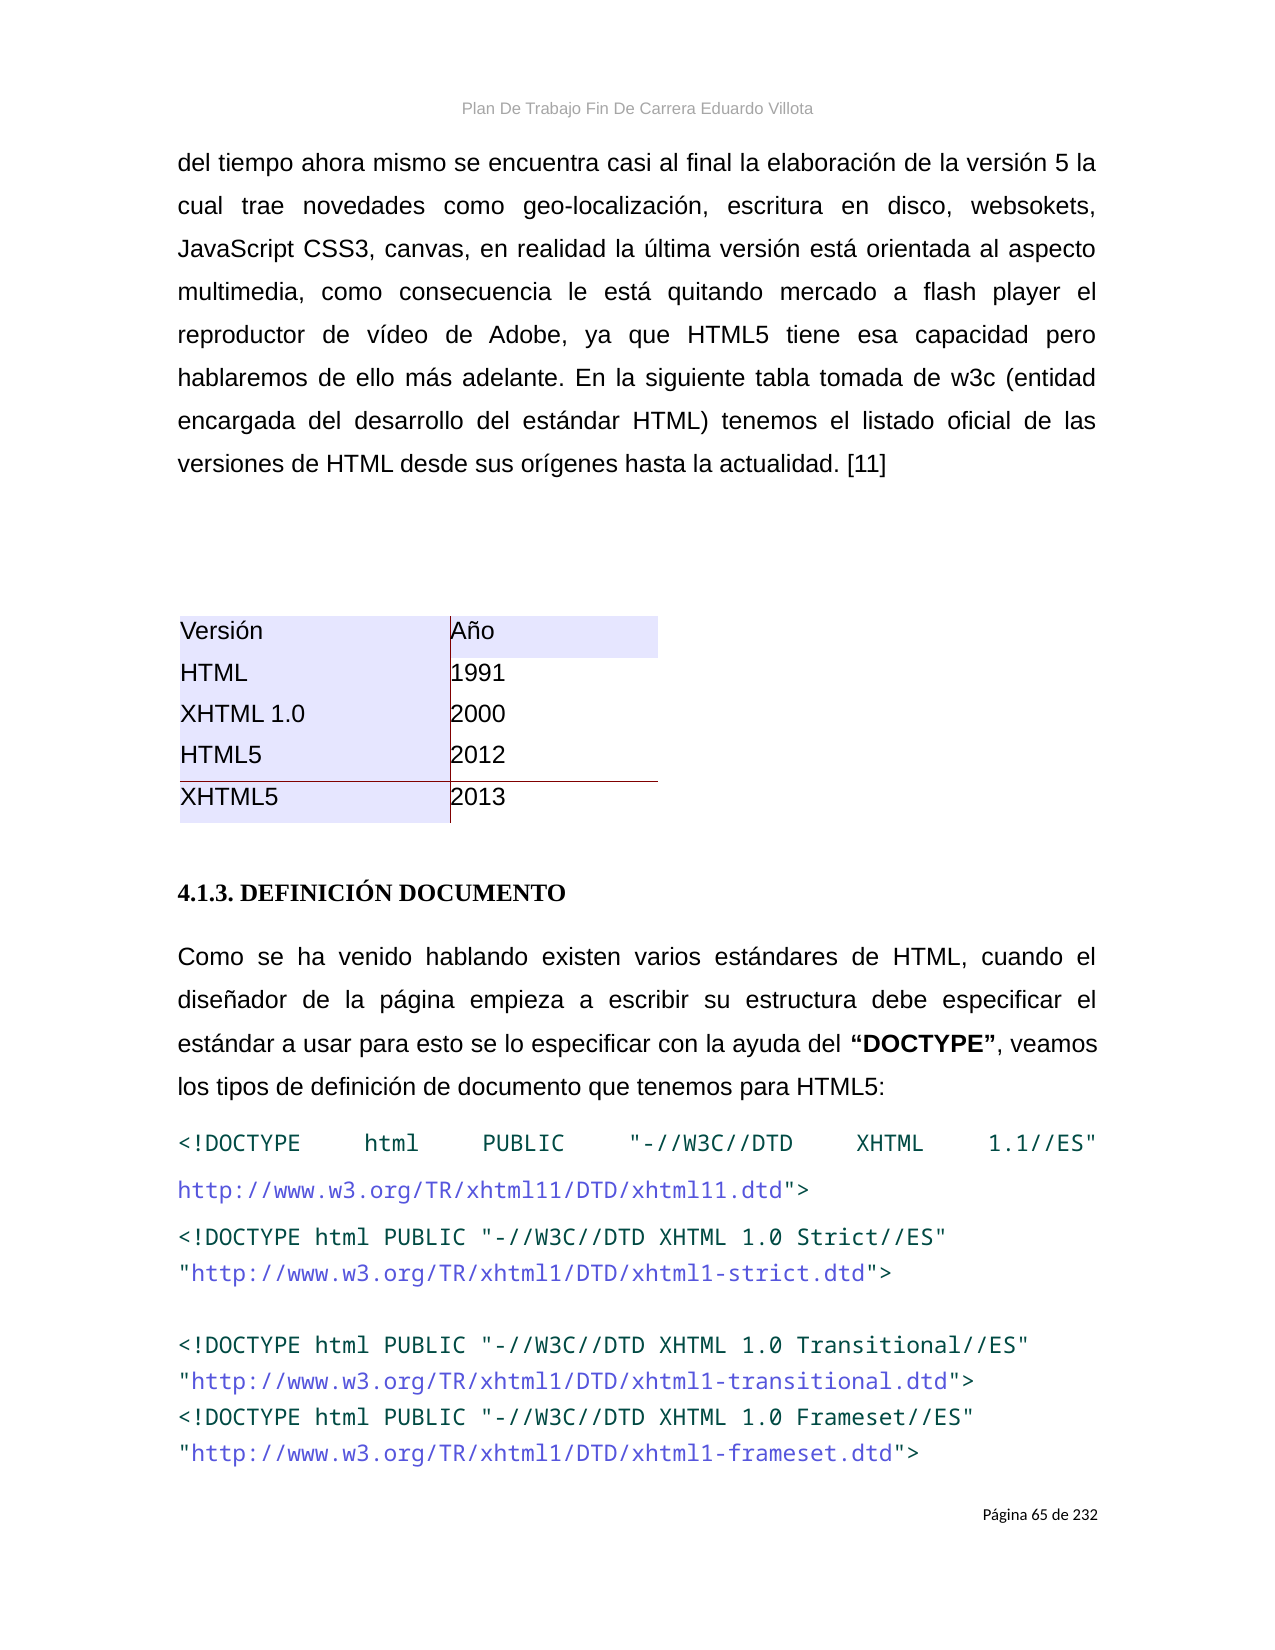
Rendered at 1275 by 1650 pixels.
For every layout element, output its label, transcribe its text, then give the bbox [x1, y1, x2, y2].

table_cell 2000 [451, 699, 658, 740]
text 4.1.3. DEFINICIÓN DOCUMENTO [177, 878, 1098, 907]
table_cell 1991 [451, 658, 658, 699]
text "http://www.w3.org/TR/xhtml1/DTD/xhtml1-frameset.dtd"> [177, 1437, 1098, 1468]
table_header Año [451, 616, 658, 658]
text del tiempo ahora mismo se encuentra casi al final la elaboración de la versión 5 la cual trae novedades como geo-localización, escritura en disco, websokets, JavaScript CSS3, canvas, en realidad la última versión está orientada al aspecto multimedia, como consecuencia le está quitando mercado a flash player el reproductor de vídeo de Adobe, ya que HTML5 tiene esa capacidad pero hablaremos de ello más adelante. En la siguiente tabla tomada de w3c (entidad encargada del desarrollo del estándar HTML) tenemos el listado oficial de las versiones de HTML desde sus orígenes hasta la actualidad. [11] [177, 148, 1098, 478]
text <!DOCTYPE html PUBLIC "-//W3C//DTD XHTML 1.0 Strict//ES" "http://www.w3.org/TR/xhtml1/DTD/xhtml1-strict.dtd"> [177, 1221, 1098, 1288]
table_header Versión [180, 616, 450, 658]
table_cell XHTML 1.0 [180, 699, 450, 740]
table_cell 2013 [451, 782, 658, 823]
text <!DOCTYPE html PUBLIC "-//W3C//DTD XHTML 1.1//ES" http://www.w3.org/TR/xhtml11/DTD/xhtml11.dtd"> [177, 1127, 1098, 1205]
text <!DOCTYPE html PUBLIC "-//W3C//DTD XHTML 1.0 Frameset//ES" [177, 1401, 1098, 1432]
text <!DOCTYPE html PUBLIC "-//W3C//DTD XHTML 1.0 Transitional//ES" "http://www.w3.org/TR/xhtml1/DTD/xhtml1-transitional.dtd"> [177, 1329, 1098, 1396]
table_cell XHTML5 [180, 782, 450, 823]
table_cell 2012 [451, 740, 658, 781]
table_cell HTML5 [180, 740, 450, 781]
text Como se ha venido hablando existen varios estándares de HTML, cuando el diseñador de la página empieza a escribir su estructura debe especificar el estándar a usar para esto se lo especificar con la ayuda del “DOCTYPE”, veamos los tipos de definición de documento que tenemos para HTML5: [177, 942, 1098, 1100]
table_cell HTML [180, 658, 450, 699]
